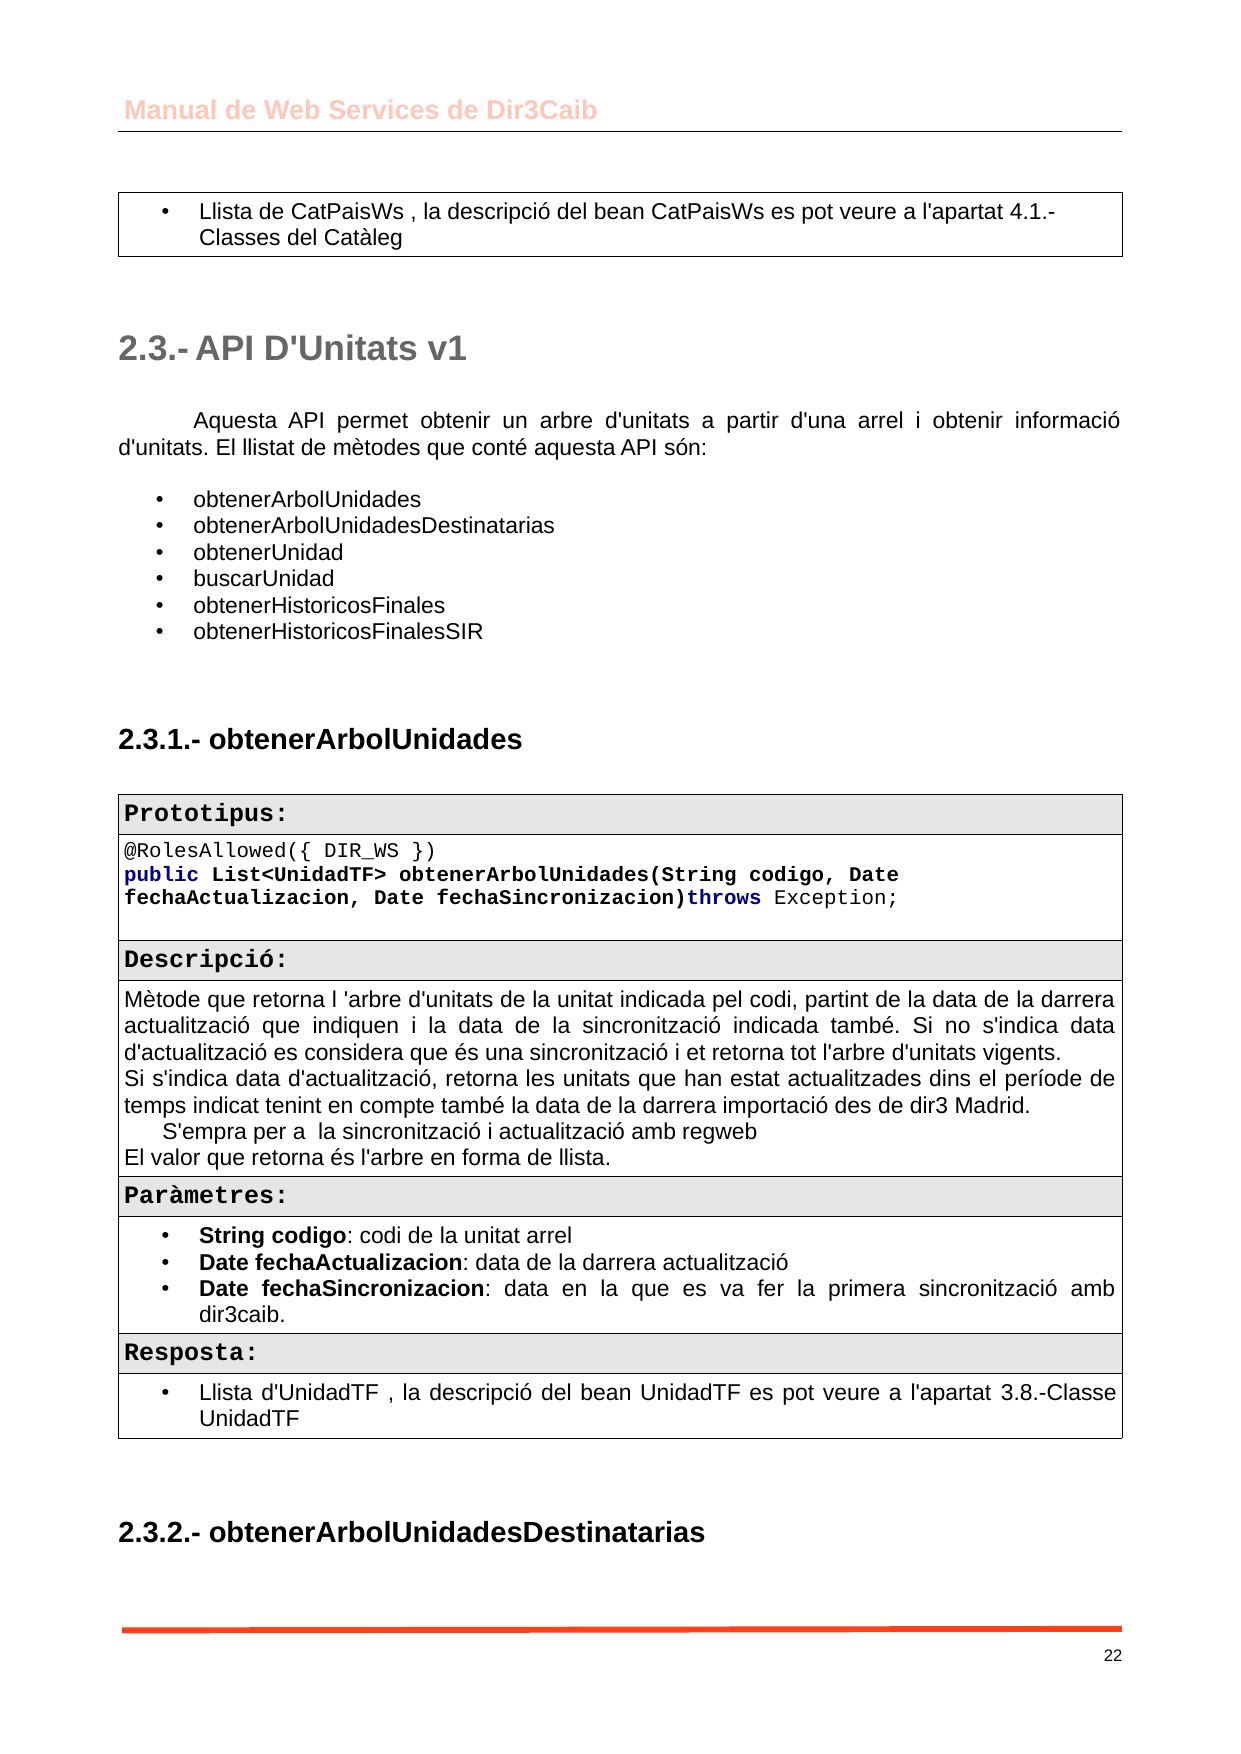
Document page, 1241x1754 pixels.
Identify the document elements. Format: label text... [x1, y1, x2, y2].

table_cell Llista de CatPaisWs , la descripció del bean CatPaisWs es pot veure a l'apartat 4.1.-Classes del Catàleg [119, 193, 1122, 256]
table_cell Paràmetres: [119, 1177, 1122, 1216]
subtitle obtenerArbolUnidadesDestinatarias [118, 1515, 1122, 1549]
table_header Prototipus: [119, 795, 1122, 834]
table_cell String codigo: codi de la unitat arrel Date fechaActualizacion: data de la darrera actualització Date fechaSincronizacion: data en la que es va fer la primera sincronització amb dir3caib. [119, 1217, 1122, 1333]
subtitle API D'Unitats v1 [118, 327, 1122, 368]
list obtenerArbolUnidades [156, 486, 1122, 512]
list obtenerArbolUnidadesDestinatarias [156, 512, 1122, 539]
subtitle obtenerArbolUnidades [118, 722, 1122, 756]
list obtenerUnidad [156, 539, 1122, 565]
table_cell Resposta: [119, 1334, 1122, 1373]
list buscarUnidad [156, 565, 1122, 592]
table_cell Llista d'UnidadTF , la descripció del bean UnidadTF es pot veure a l'apartat 3.8.-Classe UnidadTF [119, 1374, 1122, 1437]
list obtenerHistoricosFinales [156, 592, 1122, 618]
table_cell @RolesAllowed({ DIR_WS }) public List<UnidadTF> obtenerArbolUnidades(String codigo, Date fechaActualizacion, Date fechaSincronizacion)throws Exception; [119, 835, 1122, 940]
text Aquesta API permet obtenir un arbre d'unitats a partir d'una arrel i obtenir informació d'unitats. El llistat de mètodes que conté aquesta API són: [118, 407, 1122, 460]
list obtenerHistoricosFinalesSIR [156, 618, 1122, 644]
table_cell Descripció: [119, 941, 1122, 980]
table_cell Mètode que retorna l 'arbre d'unitats de la unitat indicada pel codi, partint de la data de la darrera actualització que indiquen i la data de la sincronització indicada també. Si no s'indica data d'actualització es considera que és una sincronització i et retorna tot l'arbre d'unitats vigents. Si s'indica data d'actualització, retorna les unitats que han estat actualitzades dins el període de temps indicat tenint en compte també la data de la darrera importació des de dir3 Madrid. S'empra per a la sincronització i actualització amb regweb El valor que retorna és l'arbre en forma de llista. [119, 981, 1122, 1176]
